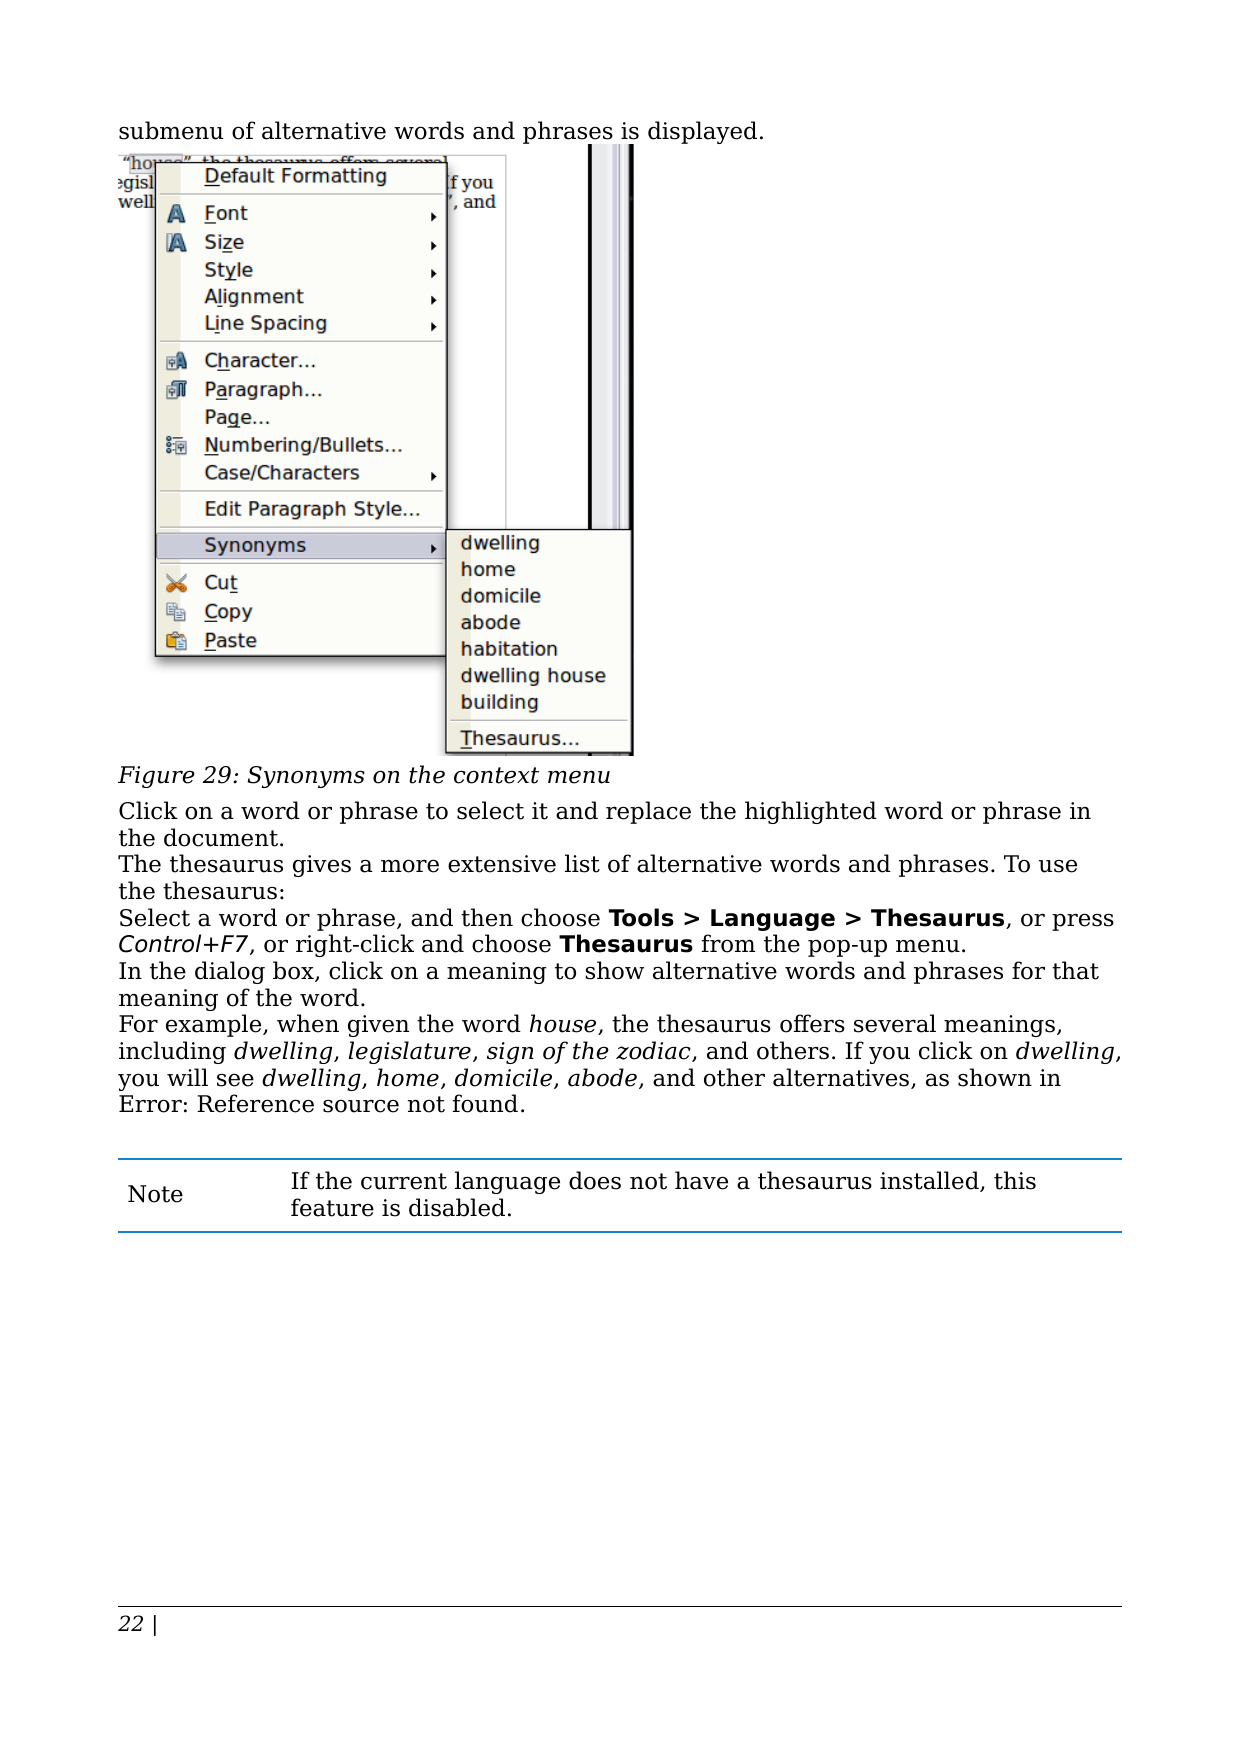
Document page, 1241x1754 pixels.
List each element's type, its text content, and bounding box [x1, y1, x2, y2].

table_header Note [118, 1160, 281, 1231]
text The thesaurus gives a more extensive list of alternative words and phrases. To use the thesaurus: [118, 852, 1122, 905]
text Figure 29: Synonyms on the context menu [118, 762, 634, 788]
text For example, when given the word house, the thesaurus offers several meanings, including dwelling, legislature, sign of the zodiac, and others. If you click on dwelling, you will see dwelling, home, domicile, abode, and other alternatives, as shown in Error: Reference source not found. [118, 1012, 1122, 1118]
text Click on a word or phrase to select it and replace the highlighted word or phrase in the document. [118, 798, 1122, 852]
picture [118, 144, 634, 756]
table_header If the current language does not have a thesaurus installed, this feature is disabled. [281, 1160, 1122, 1231]
text Select a word or phrase, and then choose Tools > Language > Thesaurus, or press Control+F7, or right-click and choose Thesaurus from the pop-up menu. [118, 905, 1122, 958]
text submenu of alternative words and phrases is displayed. [118, 118, 1122, 145]
text In the dialog box, click on a meaning to show alternative words and phrases for that meaning of the word. [118, 958, 1122, 1012]
